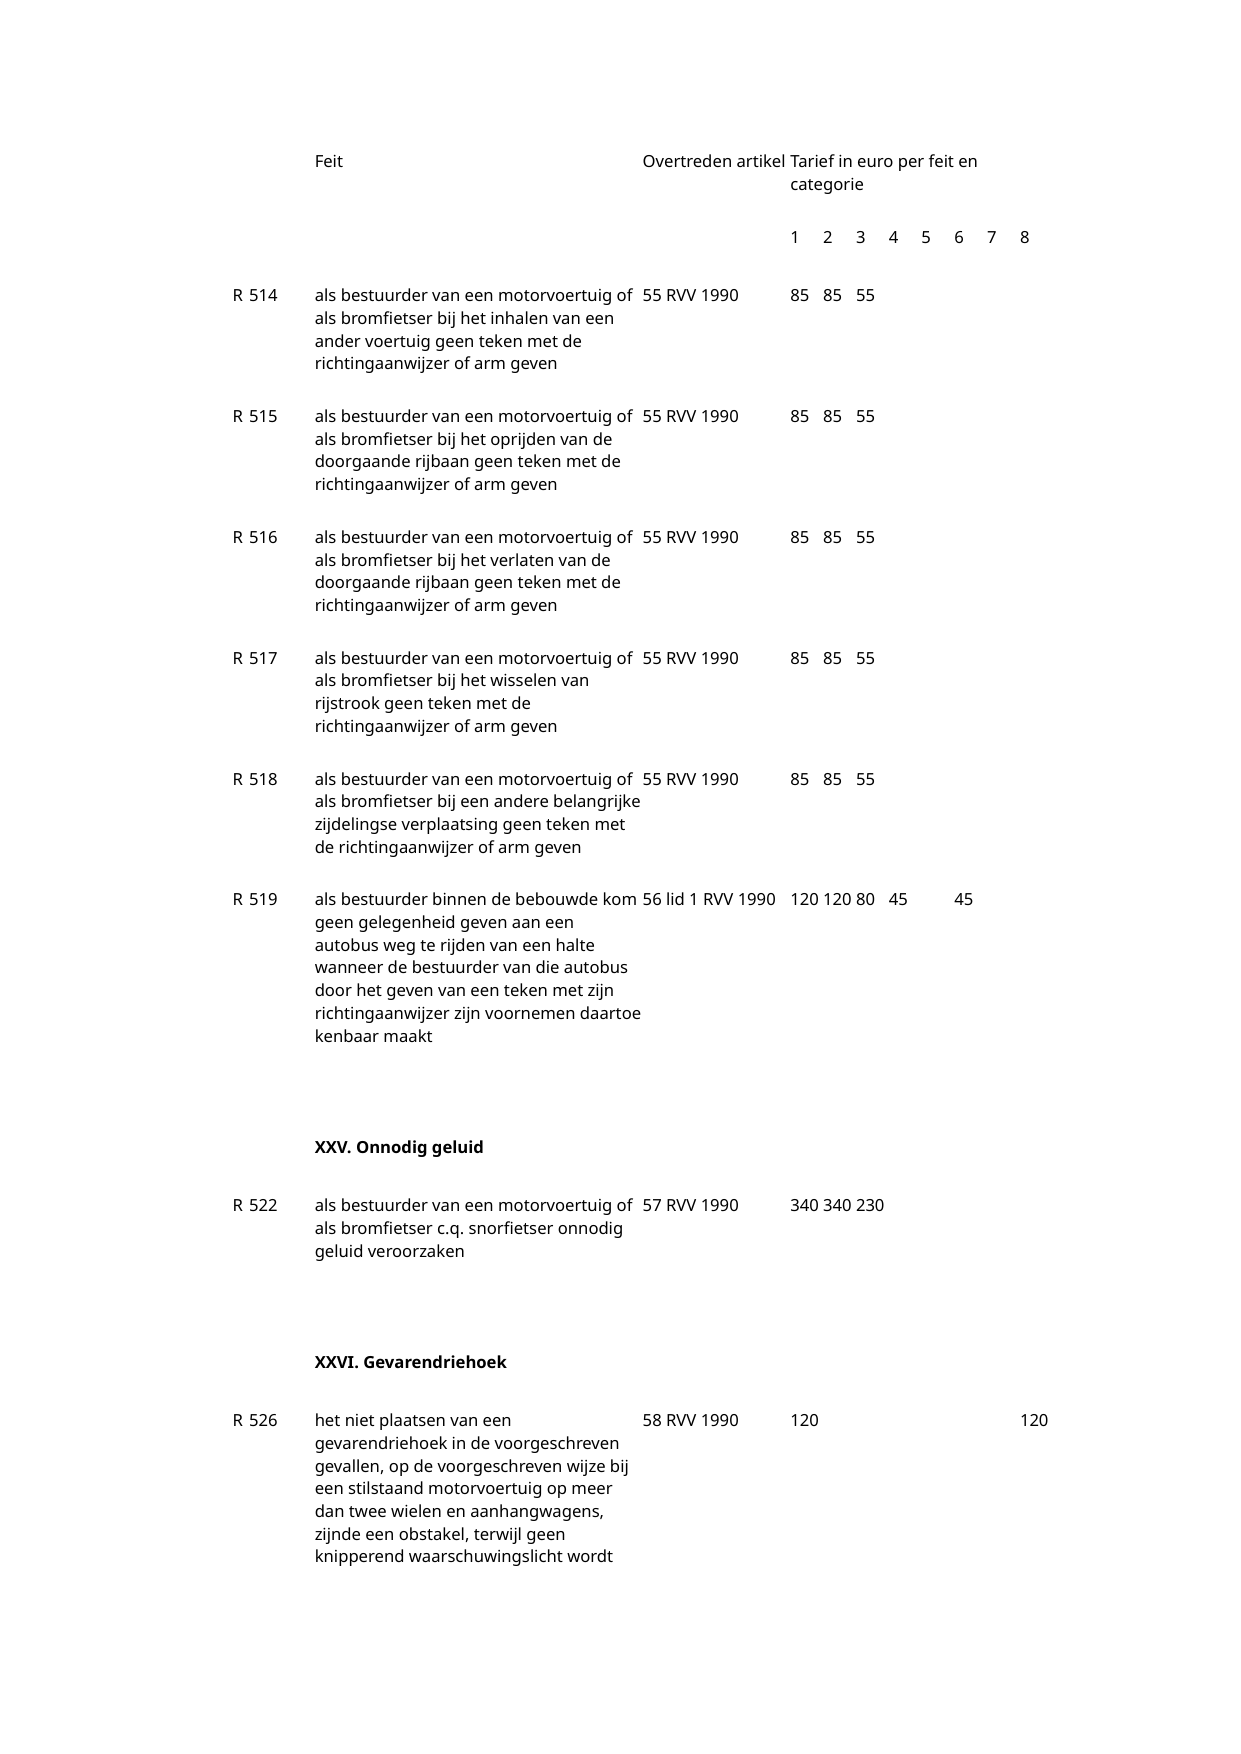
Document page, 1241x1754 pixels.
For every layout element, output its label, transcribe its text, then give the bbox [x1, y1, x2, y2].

table_cell [889, 1194, 921, 1292]
table_cell als bestuurder van een motorvoertuig of als bromfietser bij het inhalen van een ander voertuig geen teken met de richtingaanwijzer of arm geven [315, 284, 642, 405]
table_cell [921, 1194, 954, 1292]
table_cell [889, 284, 921, 405]
table_cell [921, 1350, 954, 1409]
table_cell 340 [823, 1194, 856, 1292]
table_cell [889, 405, 921, 526]
table_cell [921, 284, 954, 405]
table_cell 55 RVV 1990 [643, 284, 790, 405]
table_cell R [233, 1194, 249, 1292]
table_cell [921, 1292, 954, 1350]
table_cell 55 [856, 526, 888, 646]
table_cell [1020, 1292, 1053, 1350]
table_cell [889, 1135, 921, 1194]
table_cell [282, 405, 314, 526]
table_cell 55 [856, 767, 888, 888]
table_cell [282, 1350, 314, 1409]
table_cell [889, 1350, 921, 1409]
table_cell [823, 1350, 856, 1409]
table_cell [1020, 526, 1053, 646]
table_cell [315, 225, 642, 284]
table_cell [643, 1292, 790, 1350]
table_cell [315, 1292, 642, 1350]
table_cell [921, 1135, 954, 1194]
table_cell [1020, 1350, 1053, 1409]
table_cell [921, 767, 954, 888]
table_cell [889, 767, 921, 888]
table_cell [823, 1077, 856, 1135]
table_cell R [233, 1409, 249, 1568]
table_cell 85 [823, 405, 856, 526]
table_cell 518 [249, 767, 282, 888]
table_header Feit [315, 150, 642, 225]
table_cell [282, 1409, 314, 1568]
table_cell 45 [889, 888, 921, 1077]
table_cell 55 RVV 1990 [643, 405, 790, 526]
table_cell 55 RVV 1990 [643, 646, 790, 767]
table_cell [954, 1292, 987, 1350]
table_cell R [233, 646, 249, 767]
table_cell 2 [823, 225, 856, 284]
table_cell [856, 1350, 888, 1409]
table_cell 230 [856, 1194, 888, 1292]
table_cell 8 [1020, 225, 1053, 284]
table_cell 56 lid 1 RVV 1990 [643, 888, 790, 1077]
table_cell [987, 526, 1020, 646]
table_cell 5 [921, 225, 954, 284]
table_cell [282, 1077, 314, 1135]
table_cell [643, 1135, 790, 1194]
table_cell [1020, 405, 1053, 526]
table_cell [1020, 646, 1053, 767]
table_cell 6 [954, 225, 987, 284]
table_cell [856, 1292, 888, 1350]
table_cell [282, 284, 314, 405]
table_cell [954, 405, 987, 526]
table_cell [954, 284, 987, 405]
table_cell [790, 1292, 823, 1350]
table_cell [233, 1292, 249, 1350]
table_header [249, 150, 282, 225]
table_cell [889, 526, 921, 646]
table_cell 85 [823, 526, 856, 646]
table_cell [987, 1194, 1020, 1292]
table_cell [1020, 888, 1053, 1077]
table_cell [643, 1077, 790, 1135]
table_cell [889, 646, 921, 767]
table_cell 514 [249, 284, 282, 405]
table_cell 1 [790, 225, 823, 284]
table_cell [315, 1077, 642, 1135]
table_cell [954, 1194, 987, 1292]
table_cell [954, 1077, 987, 1135]
table_cell als bestuurder van een motorvoertuig of als bromfietser bij het verlaten van de doorgaande rijbaan geen teken met de richtingaanwijzer of arm geven [315, 526, 642, 646]
table_cell [249, 1292, 282, 1350]
table_cell 85 [790, 767, 823, 888]
table_cell [921, 646, 954, 767]
table_cell [987, 405, 1020, 526]
table_cell [987, 646, 1020, 767]
table_cell [823, 1409, 856, 1568]
table_cell [987, 284, 1020, 405]
table_cell 57 RVV 1990 [643, 1194, 790, 1292]
table_cell [233, 1077, 249, 1135]
table_cell [790, 1077, 823, 1135]
table_cell 85 [790, 405, 823, 526]
table_cell 7 [987, 225, 1020, 284]
table_cell [1020, 1194, 1053, 1292]
table_cell [954, 1409, 987, 1568]
table_cell [249, 1077, 282, 1135]
table_cell [987, 1350, 1020, 1409]
table_cell [921, 405, 954, 526]
table_cell 85 [790, 526, 823, 646]
table_cell 519 [249, 888, 282, 1077]
table_cell [889, 1409, 921, 1568]
table_header [282, 150, 314, 225]
table_cell 55 [856, 646, 888, 767]
table_cell [282, 225, 314, 284]
table_cell [249, 225, 282, 284]
table_cell [823, 1292, 856, 1350]
table_cell [954, 646, 987, 767]
table_cell [233, 1135, 249, 1194]
table_cell [987, 1135, 1020, 1194]
table_cell XXV. Onnodig geluid [315, 1135, 642, 1194]
table_cell 340 [790, 1194, 823, 1292]
table_cell als bestuurder van een motorvoertuig of als bromfietser bij een andere belangrijke zijdelingse verplaatsing geen teken met de richtingaanwijzer of arm geven [315, 767, 642, 888]
table_cell 45 [954, 888, 987, 1077]
table_cell 120 [823, 888, 856, 1077]
table_cell [790, 1135, 823, 1194]
table_cell als bestuurder van een motorvoertuig of als bromfietser bij het oprijden van de doorgaande rijbaan geen teken met de richtingaanwijzer of arm geven [315, 405, 642, 526]
table_header [233, 150, 249, 225]
table_cell als bestuurder van een motorvoertuig of als bromfietser c.q. snorfietser onnodig geluid veroorzaken [315, 1194, 642, 1292]
table_cell [790, 1350, 823, 1409]
table_cell 85 [790, 646, 823, 767]
table_cell 85 [790, 284, 823, 405]
table_cell [954, 526, 987, 646]
table_cell [954, 767, 987, 888]
table_cell [987, 767, 1020, 888]
table_cell 517 [249, 646, 282, 767]
table_cell 3 [856, 225, 888, 284]
table_cell 85 [823, 646, 856, 767]
table_cell 55 RVV 1990 [643, 526, 790, 646]
table_cell 85 [823, 767, 856, 888]
table_cell 120 [790, 888, 823, 1077]
table_cell 120 [790, 1409, 823, 1568]
table_cell [282, 1292, 314, 1350]
table_cell [249, 1135, 282, 1194]
table_cell [282, 888, 314, 1077]
table_cell [643, 1350, 790, 1409]
table_cell 526 [249, 1409, 282, 1568]
table_cell R [233, 284, 249, 405]
table_cell als bestuurder binnen de bebouwde kom geen gelegenheid geven aan een autobus weg te rijden van een halte wanneer de bestuurder van die autobus door het geven van een teken met zijn richtingaanwijzer zijn voornemen daartoe kenbaar maakt [315, 888, 642, 1077]
table_cell 516 [249, 526, 282, 646]
table_cell 55 [856, 284, 888, 405]
table_cell [249, 1350, 282, 1409]
table_cell R [233, 405, 249, 526]
table_header Tarief in euro per feit en categorie [790, 150, 1053, 225]
table_cell [987, 1409, 1020, 1568]
table_cell [987, 1292, 1020, 1350]
table_cell [921, 1409, 954, 1568]
table_cell [282, 1135, 314, 1194]
table_cell R [233, 526, 249, 646]
table_cell [954, 1350, 987, 1409]
table_cell [921, 526, 954, 646]
table_header Overtreden artikel [643, 150, 790, 225]
table_cell 4 [889, 225, 921, 284]
table_cell R [233, 767, 249, 888]
table_cell [1020, 1077, 1053, 1135]
table_cell 80 [856, 888, 888, 1077]
table_cell [889, 1292, 921, 1350]
table_cell [987, 888, 1020, 1077]
table_cell als bestuurder van een motorvoertuig of als bromfietser bij het wisselen van rijstrook geen teken met de richtingaanwijzer of arm geven [315, 646, 642, 767]
table_cell [921, 1077, 954, 1135]
table_cell [282, 767, 314, 888]
table_cell [921, 888, 954, 1077]
table_cell 515 [249, 405, 282, 526]
table_cell [233, 1350, 249, 1409]
table_cell [643, 225, 790, 284]
table_cell [987, 1077, 1020, 1135]
table_cell [856, 1409, 888, 1568]
table_cell 55 RVV 1990 [643, 767, 790, 888]
table_cell [1020, 1135, 1053, 1194]
table_cell 522 [249, 1194, 282, 1292]
table_cell 55 [856, 405, 888, 526]
table_cell [282, 1194, 314, 1292]
table_cell R [233, 888, 249, 1077]
table_cell [823, 1135, 856, 1194]
table_cell [889, 1077, 921, 1135]
table_cell 58 RVV 1990 [643, 1409, 790, 1568]
table_cell [233, 225, 249, 284]
table_cell [954, 1135, 987, 1194]
table_cell het niet plaatsen van een gevarendriehoek in de voorgeschreven gevallen, op de voorgeschreven wijze bij een stilstaand motorvoertuig op meer dan twee wielen en aanhangwagens, zijnde een obstakel, terwijl geen knipperend waarschuwingslicht wordt [315, 1409, 642, 1568]
table_cell XXVI. Gevarendriehoek [315, 1350, 642, 1409]
table_cell [282, 646, 314, 767]
table_cell [856, 1135, 888, 1194]
table_cell [856, 1077, 888, 1135]
table_cell 85 [823, 284, 856, 405]
table_cell 120 [1020, 1409, 1053, 1568]
table_cell [1020, 767, 1053, 888]
table_cell [1020, 284, 1053, 405]
table_cell [282, 526, 314, 646]
